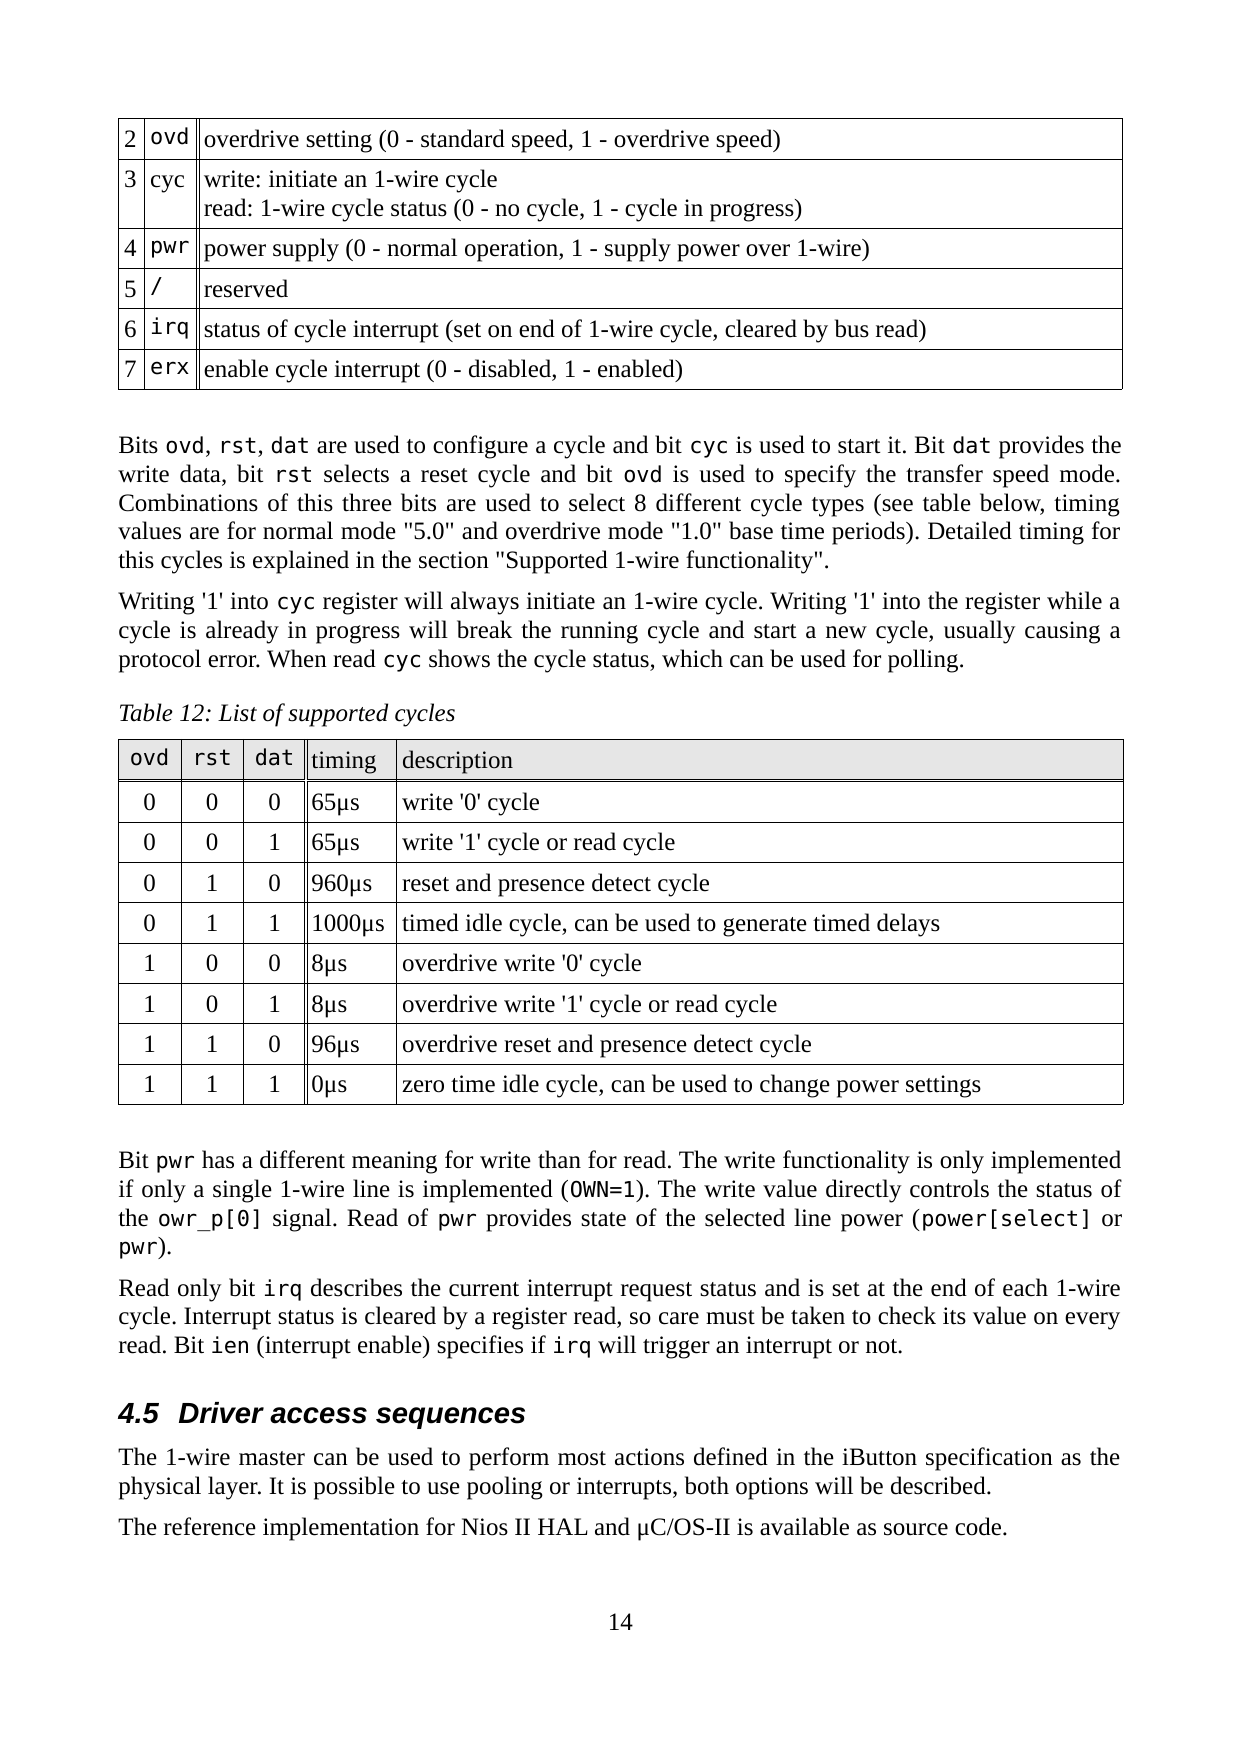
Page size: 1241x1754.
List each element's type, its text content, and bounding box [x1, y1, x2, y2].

table_cell cyc [145, 160, 196, 227]
table_cell 0 [244, 1024, 304, 1063]
table_cell 6 [119, 309, 144, 348]
table_cell enable cycle interrupt (0 - disabled, 1 - enabled) [200, 350, 1122, 389]
table_cell 0 [244, 863, 304, 902]
table_cell irq [145, 309, 196, 348]
table_cell 1 [119, 1065, 181, 1104]
table_cell write: initiate an 1-wire cycle read: 1-wire cycle status (0 - no cycle, 1 - cycle in progress) [200, 160, 1122, 227]
table_cell / [145, 269, 196, 308]
table_cell 96μs [308, 1024, 396, 1063]
table_cell reset and presence detect cycle [397, 863, 1123, 902]
table_header rst [182, 740, 243, 779]
text Writing '1' into cyc register will always initiate an 1-wire cycle. Writing '1' into the register while a cycle is already in progress will break the running cycle and start a new cycle, usually causing a protocol error. When read cyc shows the cycle status, which can be used for polling. [118, 586, 1122, 673]
table_cell power supply (0 - normal operation, 1 - supply power over 1-wire) [200, 229, 1122, 268]
table_cell 65μs [308, 823, 396, 862]
table_header dat [244, 740, 304, 779]
table_cell 0 [182, 984, 243, 1023]
table_cell 1 [119, 984, 181, 1023]
text The 1-wire master can be used to perform most actions defined in the iButton specification as the physical layer. It is possible to use pooling or interrupts, both options will be described. [118, 1442, 1122, 1500]
table_cell 8μs [308, 984, 396, 1023]
table_cell 0 [244, 944, 304, 983]
table_cell 1 [244, 823, 304, 862]
table_cell 1 [119, 944, 181, 983]
table_cell 65μs [308, 782, 396, 822]
table_cell 1 [244, 903, 304, 943]
table_header timing [308, 740, 396, 779]
table_cell zero time idle cycle, can be used to change power settings [397, 1065, 1123, 1104]
table_cell 7 [119, 350, 144, 389]
table_cell 4 [119, 229, 144, 268]
table_cell 0 [119, 823, 181, 862]
table_cell 1 [182, 1024, 243, 1063]
text Bits ovd, rst, dat are used to configure a cycle and bit cyc is used to start it. Bit dat provides the write data, bit rst selects a reset cycle and bit ovd is used to specify the transfer speed mode. Combinations of this three bits are used to select 8 different cycle types (see table below, timing values are for normal mode "5.0" and overdrive mode "1.0" base time periods). Detailed timing for this cycles is explained in the section "Supported 1-wire functionality". [118, 430, 1122, 574]
table_cell 8μs [308, 944, 396, 983]
table_cell pwr [145, 229, 196, 268]
table_cell 1 [182, 903, 243, 943]
table_cell 0μs [308, 1065, 396, 1104]
table_cell overdrive write '1' cycle or read cycle [397, 984, 1123, 1023]
table_cell status of cycle interrupt (set on end of 1-wire cycle, cleared by bus read) [200, 309, 1122, 348]
table_cell write '1' cycle or read cycle [397, 823, 1123, 862]
table_header ovd [119, 740, 181, 779]
table_cell reserved [200, 269, 1122, 308]
text Bit pwr has a different meaning for write than for read. The write functionality is only implemented if only a single 1-wire line is implemented (OWN=1). The write value directly controls the status of the owr_p[0] signal. Read of pwr provides state of the selected line power (power[select] or pwr). [118, 1145, 1122, 1260]
table_cell 1 [244, 984, 304, 1023]
text Table 12: List of supported cycles [118, 698, 1122, 726]
table_cell 0 [182, 823, 243, 862]
table_cell 3 [119, 160, 144, 227]
table_cell 2 [119, 119, 144, 158]
table_cell 1 [119, 1024, 181, 1063]
table_cell 1000μs [308, 903, 396, 943]
table_cell 0 [119, 863, 181, 902]
table_cell 0 [119, 903, 181, 943]
table_cell timed idle cycle, can be used to generate timed delays [397, 903, 1123, 943]
table_cell erx [145, 350, 196, 389]
table_cell 0 [244, 782, 304, 822]
table_cell 1 [182, 863, 243, 902]
table_cell 0 [182, 782, 243, 822]
table_cell ovd [145, 119, 196, 158]
table_cell 1 [244, 1065, 304, 1104]
table_cell 960μs [308, 863, 396, 902]
table_cell overdrive reset and presence detect cycle [397, 1024, 1123, 1063]
table_cell 0 [182, 944, 243, 983]
table_cell write '0' cycle [397, 782, 1123, 822]
table_cell 5 [119, 269, 144, 308]
table_cell overdrive write '0' cycle [397, 944, 1123, 983]
text Read only bit irq describes the current interrupt request status and is set at the end of each 1-wire cycle. Interrupt status is cleared by a register read, so care must be taken to check its value on every read. Bit ien (interrupt enable) specifies if irq will trigger an interrupt or not. [118, 1273, 1122, 1359]
subtitle Driver access sequences [118, 1396, 1122, 1430]
text The reference implementation for Nios II HAL and μC/OS-II is available as source code. [118, 1512, 1122, 1541]
table_cell 0 [119, 782, 181, 822]
table_header description [397, 740, 1123, 779]
table_cell 1 [182, 1065, 243, 1104]
table_cell overdrive setting (0 - standard speed, 1 - overdrive speed) [200, 119, 1122, 158]
